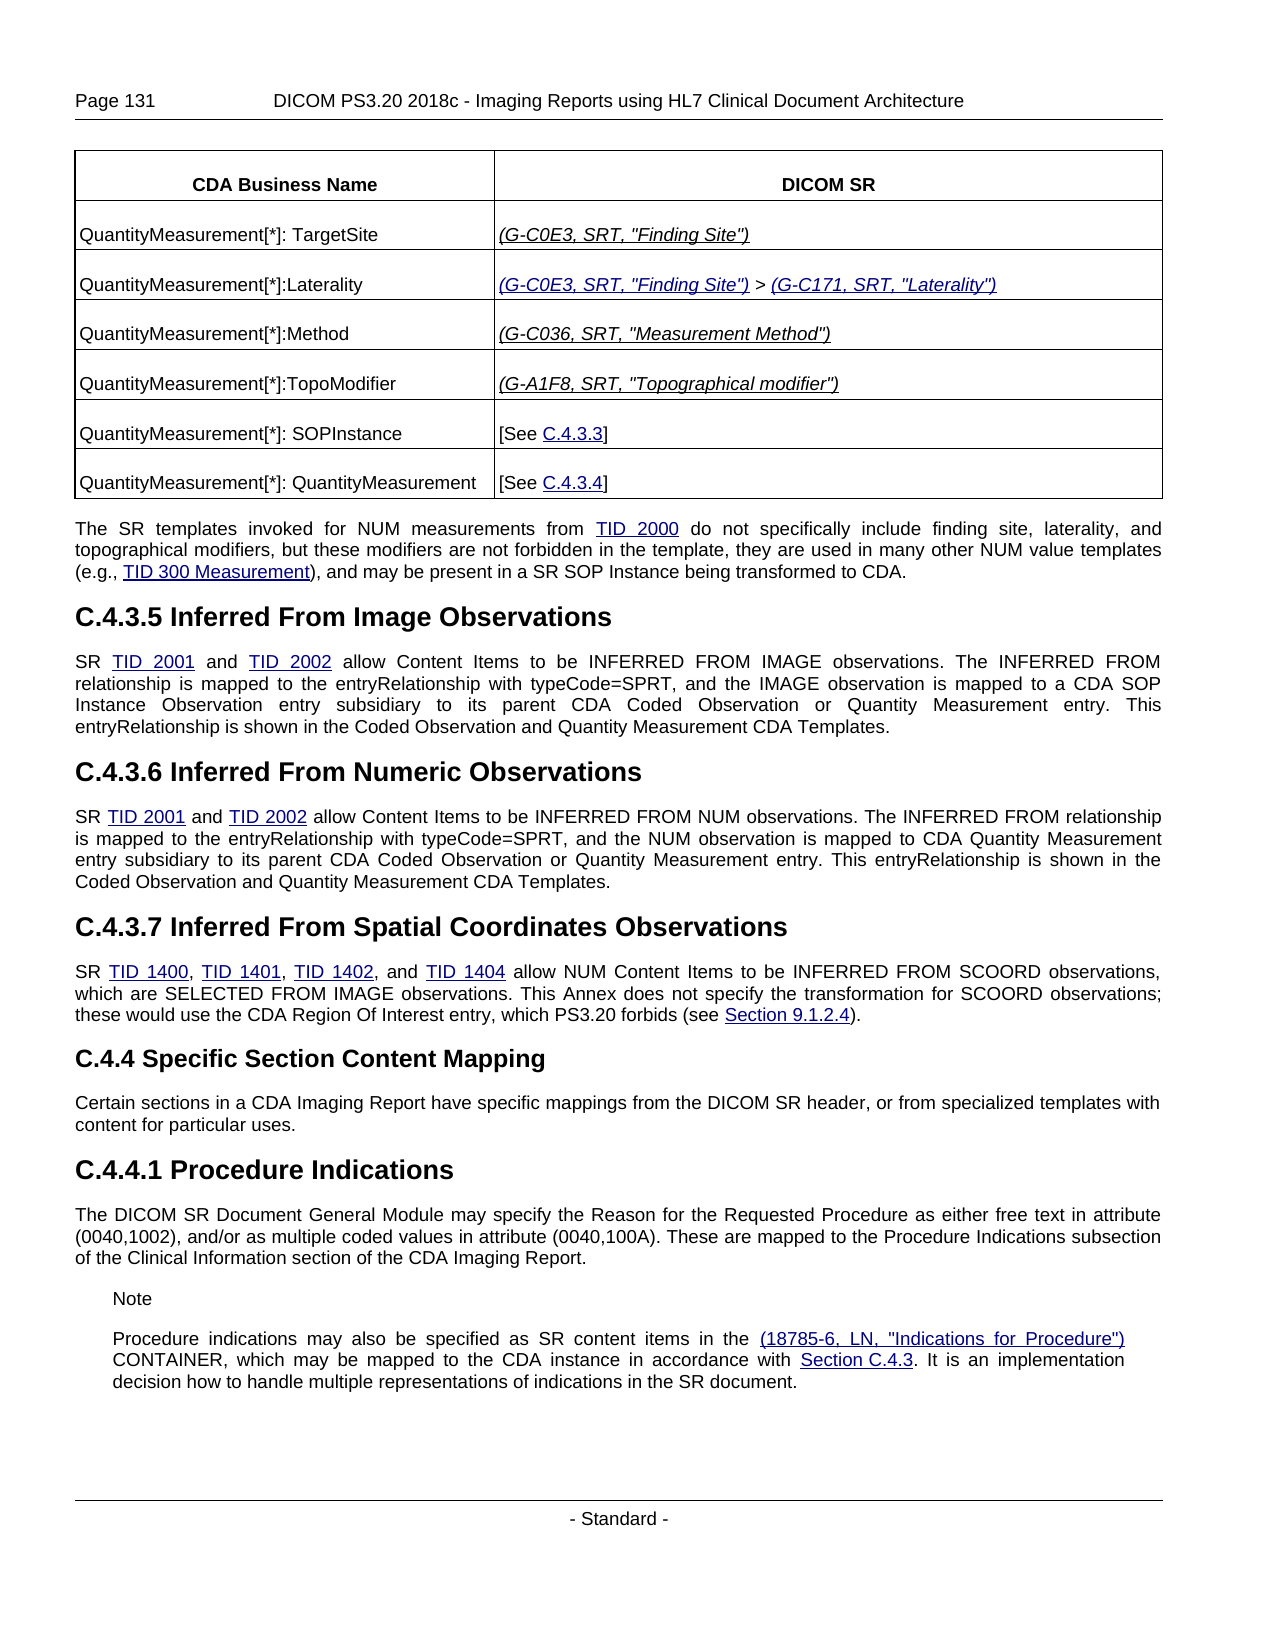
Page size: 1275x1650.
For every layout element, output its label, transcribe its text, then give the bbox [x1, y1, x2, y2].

text Certain sections in a CDA Imaging Report have specific mappings from the DICOM SR header, or from specialized templates with content for particular uses. [75, 1092, 1162, 1135]
table_cell QuantityMeasurement[*]: TargetSite [76, 201, 494, 249]
table_cell (G-A1F8, SRT, "Topographical modifier") [495, 350, 1162, 398]
table_cell QuantityMeasurement[*]: QuantityMeasurement [76, 449, 494, 498]
table_cell QuantityMeasurement[*]:Laterality [76, 250, 494, 299]
text SR TID 1400, TID 1401, TID 1402, and TID 1404 allow NUM Content Items to be INFERRED FROM SCOORD observations, which are SELECTED FROM IMAGE observations. This Annex does not specify the transformation for SCOORD observations; these would use the CDA Region Of Interest entry, which PS3.20 forbids (see Section 9.1.2.4). [75, 961, 1162, 1026]
text The DICOM SR Document General Module may specify the Reason for the Requested Procedure as either free text in attribute (0040,1002), and/or as multiple coded values in attribute (0040,100A). These are mapped to the Procedure Indications subsection of the Clinical Information section of the CDA Imaging Report. [75, 1204, 1162, 1268]
text SR TID 2001 and TID 2002 allow Content Items to be INFERRED FROM NUM observations. The INFERRED FROM relationship is mapped to the entryRelationship with typeCode=SPRT, and the NUM observation is mapped to CDA Quantity Measurement entry subsidiary to its parent CDA Coded Observation or Quantity Measurement entry. This entryRelationship is shown in the Coded Observation and Quantity Measurement CDA Templates. [75, 806, 1162, 892]
text C.4.3.6 Inferred From Numeric Observations [75, 756, 1162, 787]
table_cell QuantityMeasurement[*]:TopoModifier [76, 350, 494, 398]
text C.4.3.5 Inferred From Image Observations [75, 601, 1162, 632]
table_cell (G-C0E3, SRT, "Finding Site") > (G-C171, SRT, "Laterality") [495, 250, 1162, 299]
text C.4.3.7 Inferred From Spatial Coordinates Observations [75, 911, 1162, 942]
table_cell [See C.4.3.4] [495, 449, 1162, 498]
table_header DICOM SR [495, 151, 1162, 200]
text The SR templates invoked for NUM measurements from TID 2000 do not specifically include finding site, laterality, and topographical modifiers, but these modifiers are not forbidden in the template, they are used in many other NUM value templates (e.g., TID 300 Measurement), and may be present in a SR SOP Instance being transformed to CDA. [75, 518, 1162, 582]
table_cell (G-C0E3, SRT, "Finding Site") [495, 201, 1162, 249]
table_cell [See C.4.3.3] [495, 400, 1162, 448]
text Note [112, 1287, 1125, 1309]
table_cell QuantityMeasurement[*]:Method [76, 300, 494, 349]
table_cell (G-C036, SRT, "Measurement Method") [495, 300, 1162, 349]
text C.4.4.1 Procedure Indications [75, 1154, 1162, 1185]
text C.4.4 Specific Section Content Mapping [75, 1044, 1162, 1073]
table_header CDA Business Name [76, 151, 494, 200]
text SR TID 2001 and TID 2002 allow Content Items to be INFERRED FROM IMAGE observations. The INFERRED FROM relationship is mapped to the entryRelationship with typeCode=SPRT, and the IMAGE observation is mapped to a CDA SOP Instance Observation entry subsidiary to its parent CDA Coded Observation or Quantity Measurement entry. This entryRelationship is shown in the Coded Observation and Quantity Measurement CDA Templates. [75, 651, 1162, 737]
text Procedure indications may also be specified as SR content items in the (18785-6, LN, "Indications for Procedure") CONTAINER, which may be mapped to the CDA instance in accordance with Section C.4.3. It is an implementation decision how to handle multiple representations of indications in the SR document. [112, 1328, 1125, 1392]
table_cell QuantityMeasurement[*]: SOPInstance [76, 400, 494, 448]
